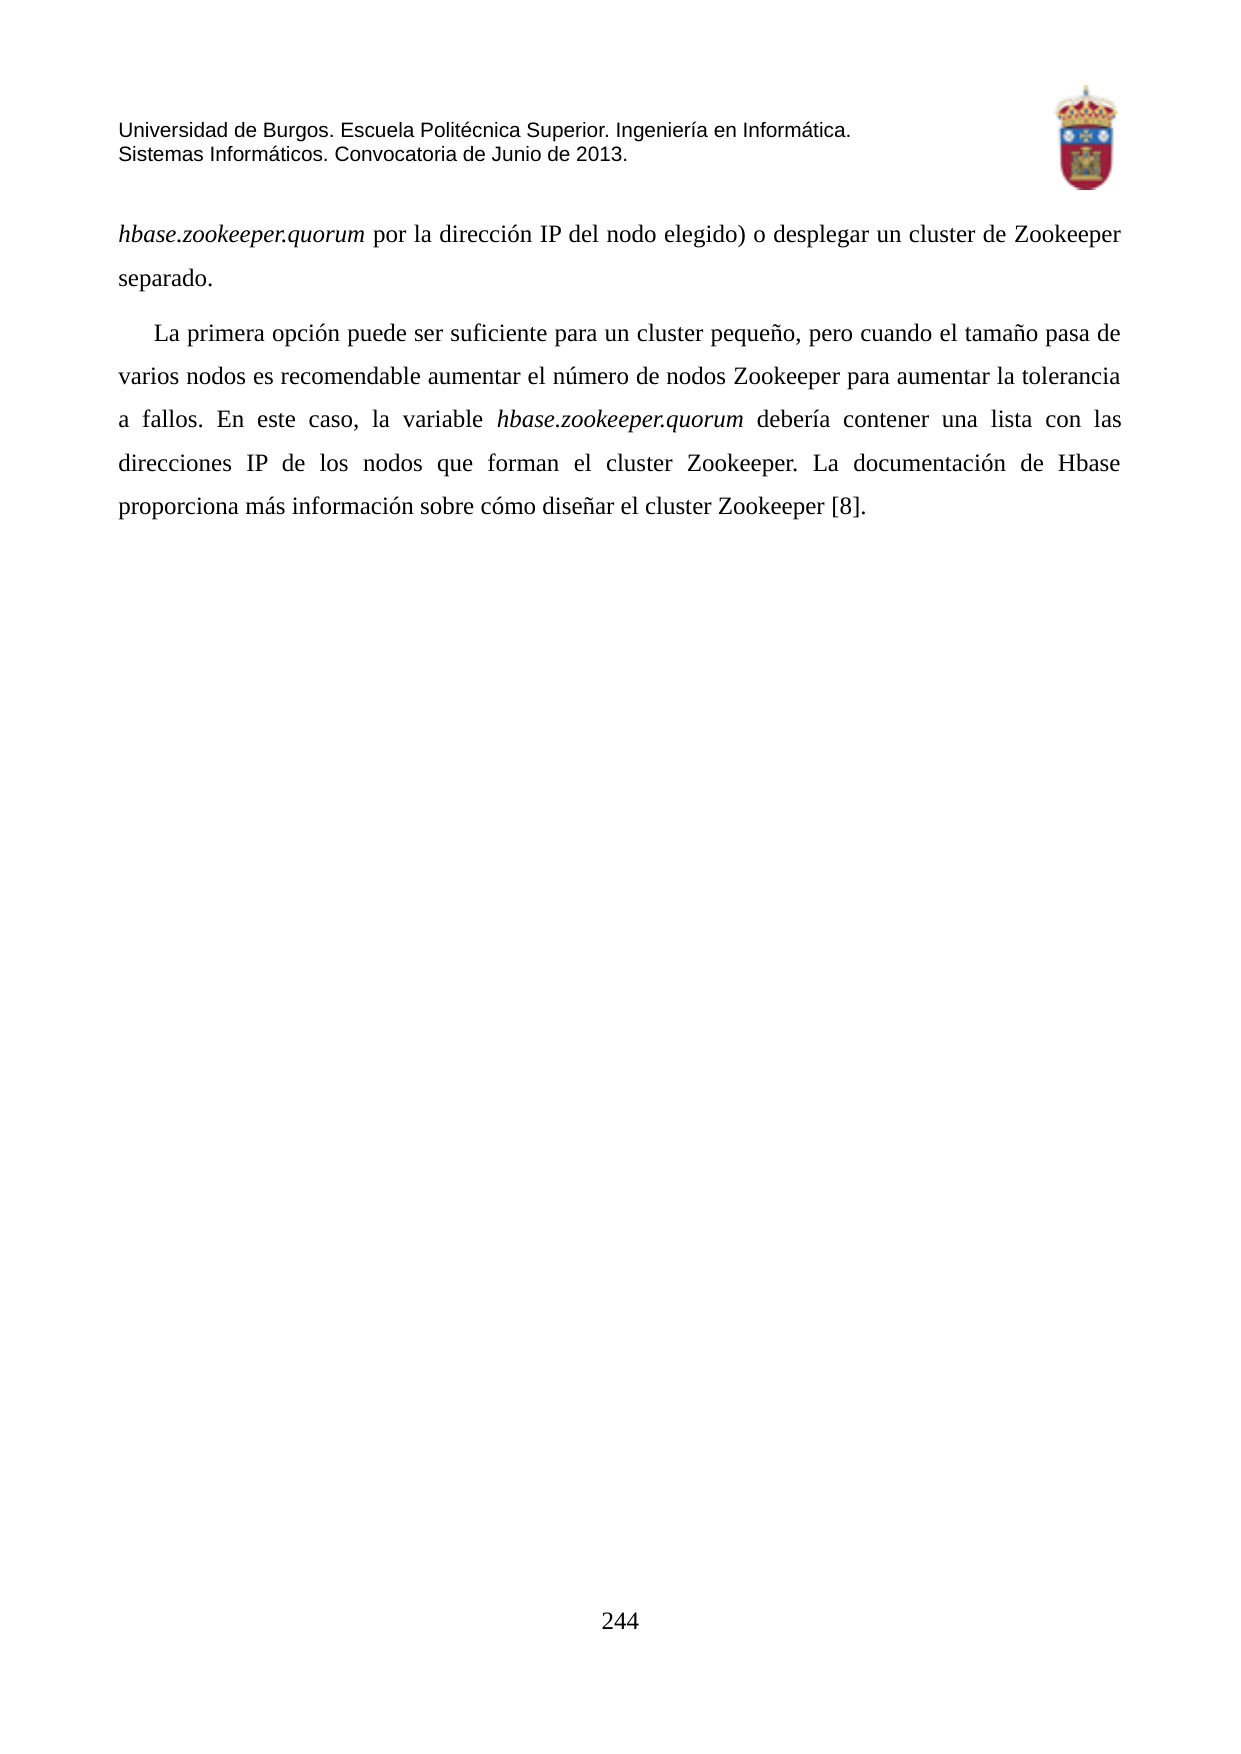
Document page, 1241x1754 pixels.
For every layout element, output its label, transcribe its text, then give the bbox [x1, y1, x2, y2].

picture [1053, 85, 1120, 190]
text La primera opción puede ser suficiente para un cluster pequeño, pero cuando el tamaño pasa de varios nodos es recomendable aumentar el número de nodos Zookeeper para aumentar la tolerancia a fallos. En este caso, la variable hbase.zookeeper.quorum debería contener una lista con las direcciones IP de los nodos que forman el cluster Zookeeper. La documentación de Hbase proporciona más información sobre cómo diseñar el cluster Zookeeper [8]. [118, 318, 1122, 519]
text hbase.zookeeper.quorum por la dirección IP del nodo elegido) o desplegar un cluster de Zookeeper separado. [118, 219, 1122, 291]
